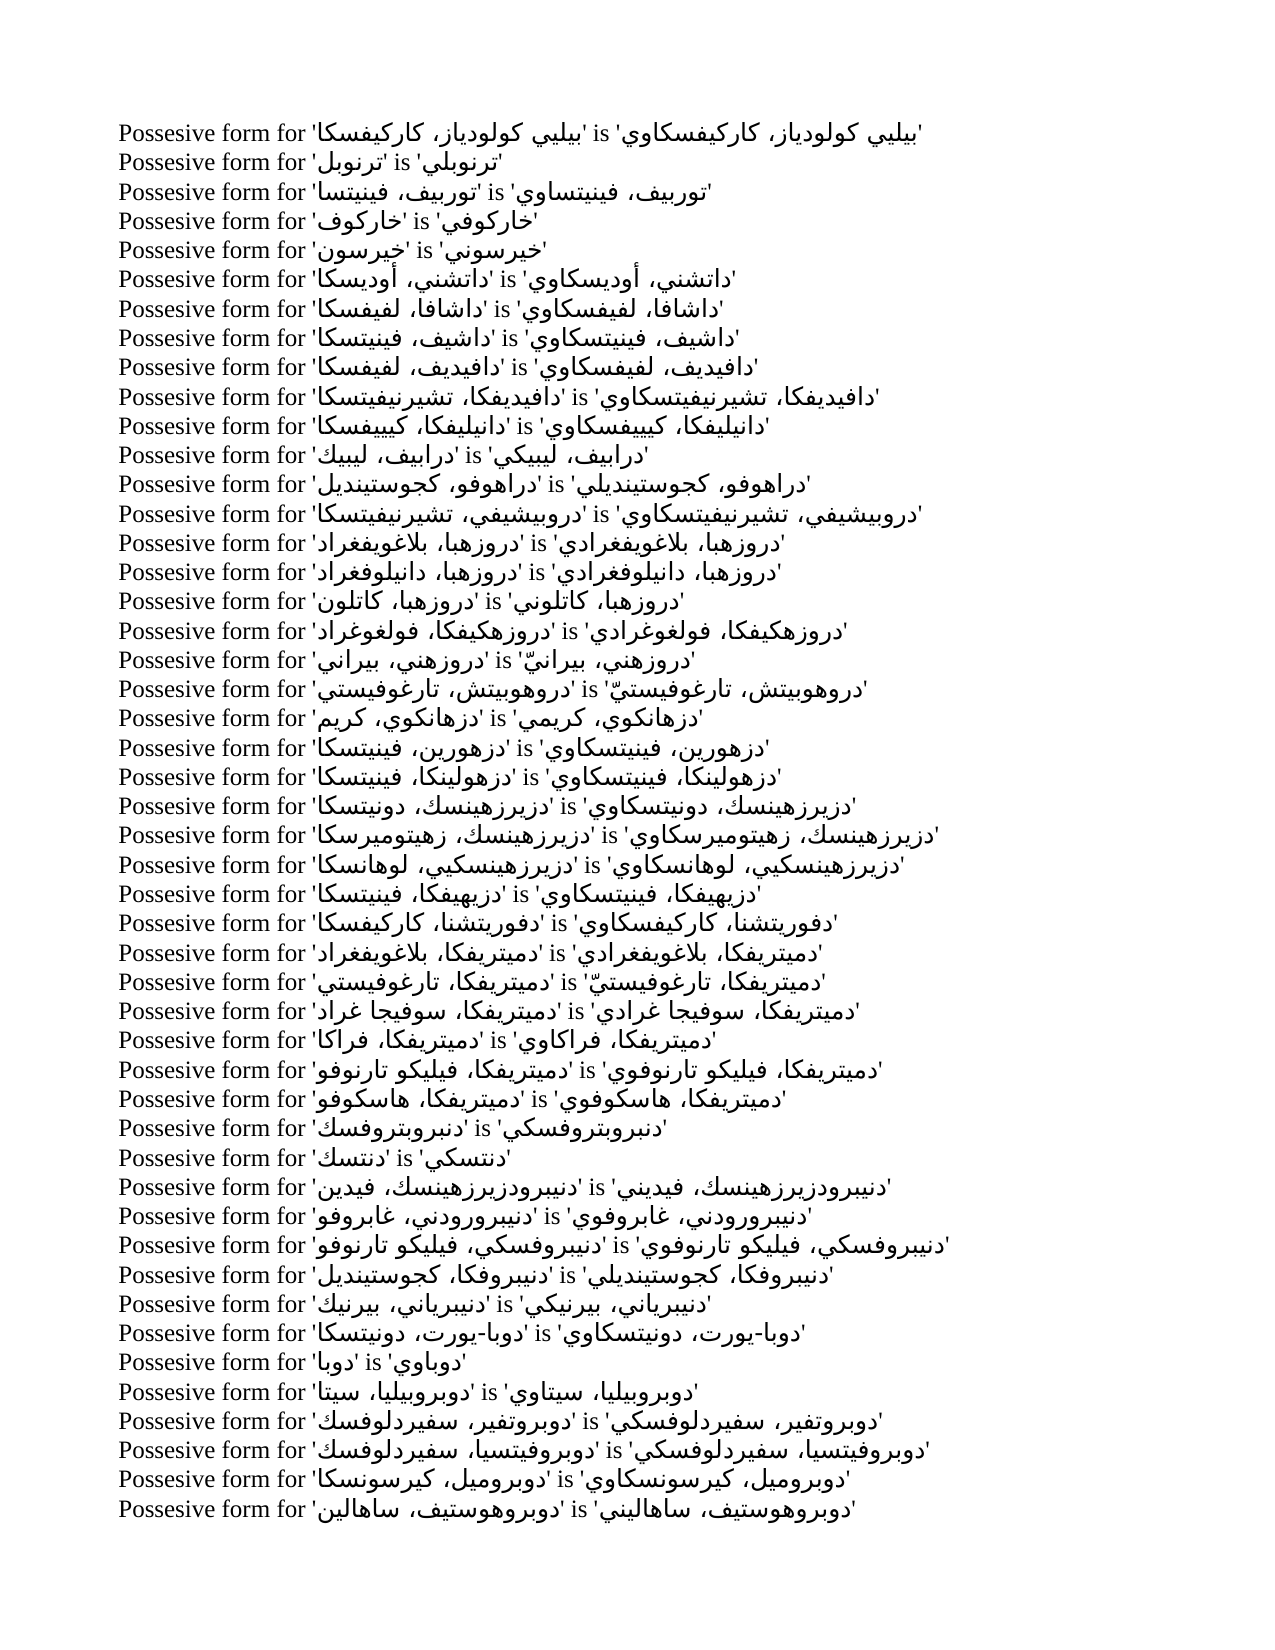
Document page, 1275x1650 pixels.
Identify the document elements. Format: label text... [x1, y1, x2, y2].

text Possesive form for 'دنيبرورودني، غابروفو' is 'دنيبرورودني، غابروفوي' [118, 1201, 1157, 1230]
text Possesive form for 'دوبروبيليا، سيتا' is 'دوبروبيليا، سيتاوي' [118, 1377, 1157, 1406]
text Possesive form for 'دروزهبا، كاتلون' is 'دروزهبا، كاتلوني' [118, 586, 1157, 616]
text Possesive form for 'ترنوبل' is 'ترنوبلي' [118, 147, 1157, 177]
text Possesive form for 'دميتريفكا، فراكا' is 'دميتريفكا، فراكاوي' [118, 1026, 1157, 1055]
text Possesive form for 'دروبيشيفي، تشيرنيفيتسكا' is 'دروبيشيفي، تشيرنيفيتسكاوي' [118, 499, 1157, 528]
text Possesive form for 'دوبروفيتسيا، سفيردلوفسك' is 'دوبروفيتسيا، سفيردلوفسكي' [118, 1435, 1157, 1464]
text Possesive form for 'دروزهبا، دانيلوفغراد' is 'دروزهبا، دانيلوفغرادي' [118, 557, 1157, 586]
text Possesive form for 'دوبروتفير، سفيردلوفسك' is 'دوبروتفير، سفيردلوفسكي' [118, 1406, 1157, 1435]
text Possesive form for 'داشيف، فينيتسكا' is 'داشيف، فينيتسكاوي' [118, 323, 1157, 352]
text Possesive form for 'دانيليفكا، كيييفسكا' is 'دانيليفكا، كيييفسكاوي' [118, 411, 1157, 440]
text Possesive form for 'دميتريفكا، فيليكو تارنوفو' is 'دميتريفكا، فيليكو تارنوفوي' [118, 1055, 1157, 1084]
text Possesive form for 'دوبا' is 'دوباوي' [118, 1347, 1157, 1377]
text Possesive form for 'دروهوبيتش، تارغوفيستي' is 'دروهوبيتش، تارغوفيستيّ' [118, 674, 1157, 703]
text Possesive form for 'دوبا-يورت، دونيتسكا' is 'دوبا-يورت، دونيتسكاوي' [118, 1318, 1157, 1347]
text Possesive form for 'داشافا، لفيفسكا' is 'داشافا، لفيفسكاوي' [118, 294, 1157, 323]
text Possesive form for 'بيليي كولودياز، كاركيفسكا' is 'بيليي كولودياز، كاركيفسكاوي' [118, 118, 1157, 147]
text Possesive form for 'دنتسك' is 'دنتسكي' [118, 1143, 1157, 1172]
text Possesive form for 'دروزهكيفكا، فولغوغراد' is 'دروزهكيفكا، فولغوغرادي' [118, 616, 1157, 645]
text Possesive form for 'داتشني، أوديسكا' is 'داتشني، أوديسكاوي' [118, 264, 1157, 294]
text Possesive form for 'دافيديفكا، تشيرنيفيتسكا' is 'دافيديفكا، تشيرنيفيتسكاوي' [118, 382, 1157, 411]
text Possesive form for 'دنيبرياني، بيرنيك' is 'دنيبرياني، بيرنيكي' [118, 1289, 1157, 1318]
text Possesive form for 'دنبروبتروفسك' is 'دنبروبتروفسكي' [118, 1113, 1157, 1143]
text Possesive form for 'دزيرزهينسك، دونيتسكا' is 'دزيرزهينسك، دونيتسكاوي' [118, 791, 1157, 821]
text Possesive form for 'دزهولينكا، فينيتسكا' is 'دزهولينكا، فينيتسكاوي' [118, 762, 1157, 791]
text Possesive form for 'دراهوفو، كجوستينديل' is 'دراهوفو، كجوستينديلي' [118, 469, 1157, 499]
text Possesive form for 'خاركوف' is 'خاركوفي' [118, 206, 1157, 235]
text Possesive form for 'دميتريفكا، تارغوفيستي' is 'دميتريفكا، تارغوفيستيّ' [118, 967, 1157, 996]
text Possesive form for 'دزيهيفكا، فينيتسكا' is 'دزيهيفكا، فينيتسكاوي' [118, 879, 1157, 908]
text Possesive form for 'دافيديف، لفيفسكا' is 'دافيديف، لفيفسكاوي' [118, 352, 1157, 382]
text Possesive form for 'دنيبروفسكي، فيليكو تارنوفو' is 'دنيبروفسكي، فيليكو تارنوفوي' [118, 1230, 1157, 1260]
text Possesive form for 'دوبروميل، كيرسونسكا' is 'دوبروميل، كيرسونسكاوي' [118, 1464, 1157, 1494]
text Possesive form for 'دزهانكوي، كريم' is 'دزهانكوي، كريمي' [118, 703, 1157, 733]
text Possesive form for 'دروزهبا، بلاغويفغراد' is 'دروزهبا، بلاغويفغرادي' [118, 528, 1157, 557]
text Possesive form for 'دزهورين، فينيتسكا' is 'دزهورين، فينيتسكاوي' [118, 733, 1157, 762]
text Possesive form for 'دوبروهوستيف، ساهالين' is 'دوبروهوستيف، ساهاليني' [118, 1494, 1157, 1523]
text Possesive form for 'دزيرزهينسك، زهيتوميرسكا' is 'دزيرزهينسك، زهيتوميرسكاوي' [118, 821, 1157, 850]
text Possesive form for 'دميتريفكا، هاسكوفو' is 'دميتريفكا، هاسكوفوي' [118, 1084, 1157, 1113]
text Possesive form for 'درابيف، ليبيك' is 'درابيف، ليبيكي' [118, 440, 1157, 469]
text Possesive form for 'دميتريفكا، بلاغويفغراد' is 'دميتريفكا، بلاغويفغرادي' [118, 938, 1157, 967]
text Possesive form for 'دروزهني، بيراني' is 'دروزهني، بيرانيّ' [118, 645, 1157, 674]
text Possesive form for 'دنيبروفكا، كجوستينديل' is 'دنيبروفكا، كجوستينديلي' [118, 1260, 1157, 1289]
text Possesive form for 'دنيبرودزيرزهينسك، فيدين' is 'دنيبرودزيرزهينسك، فيديني' [118, 1172, 1157, 1201]
text Possesive form for 'دفوريتشنا، كاركيفسكا' is 'دفوريتشنا، كاركيفسكاوي' [118, 908, 1157, 938]
text Possesive form for 'خيرسون' is 'خيرسوني' [118, 235, 1157, 264]
text Possesive form for 'دزيرزهينسكيي، لوهانسكا' is 'دزيرزهينسكيي، لوهانسكاوي' [118, 850, 1157, 879]
text Possesive form for 'دميتريفكا، سوفيجا غراد' is 'دميتريفكا، سوفيجا غرادي' [118, 996, 1157, 1026]
text Possesive form for 'توربيف، فينيتسا' is 'توربيف، فينيتساوي' [118, 177, 1157, 206]
